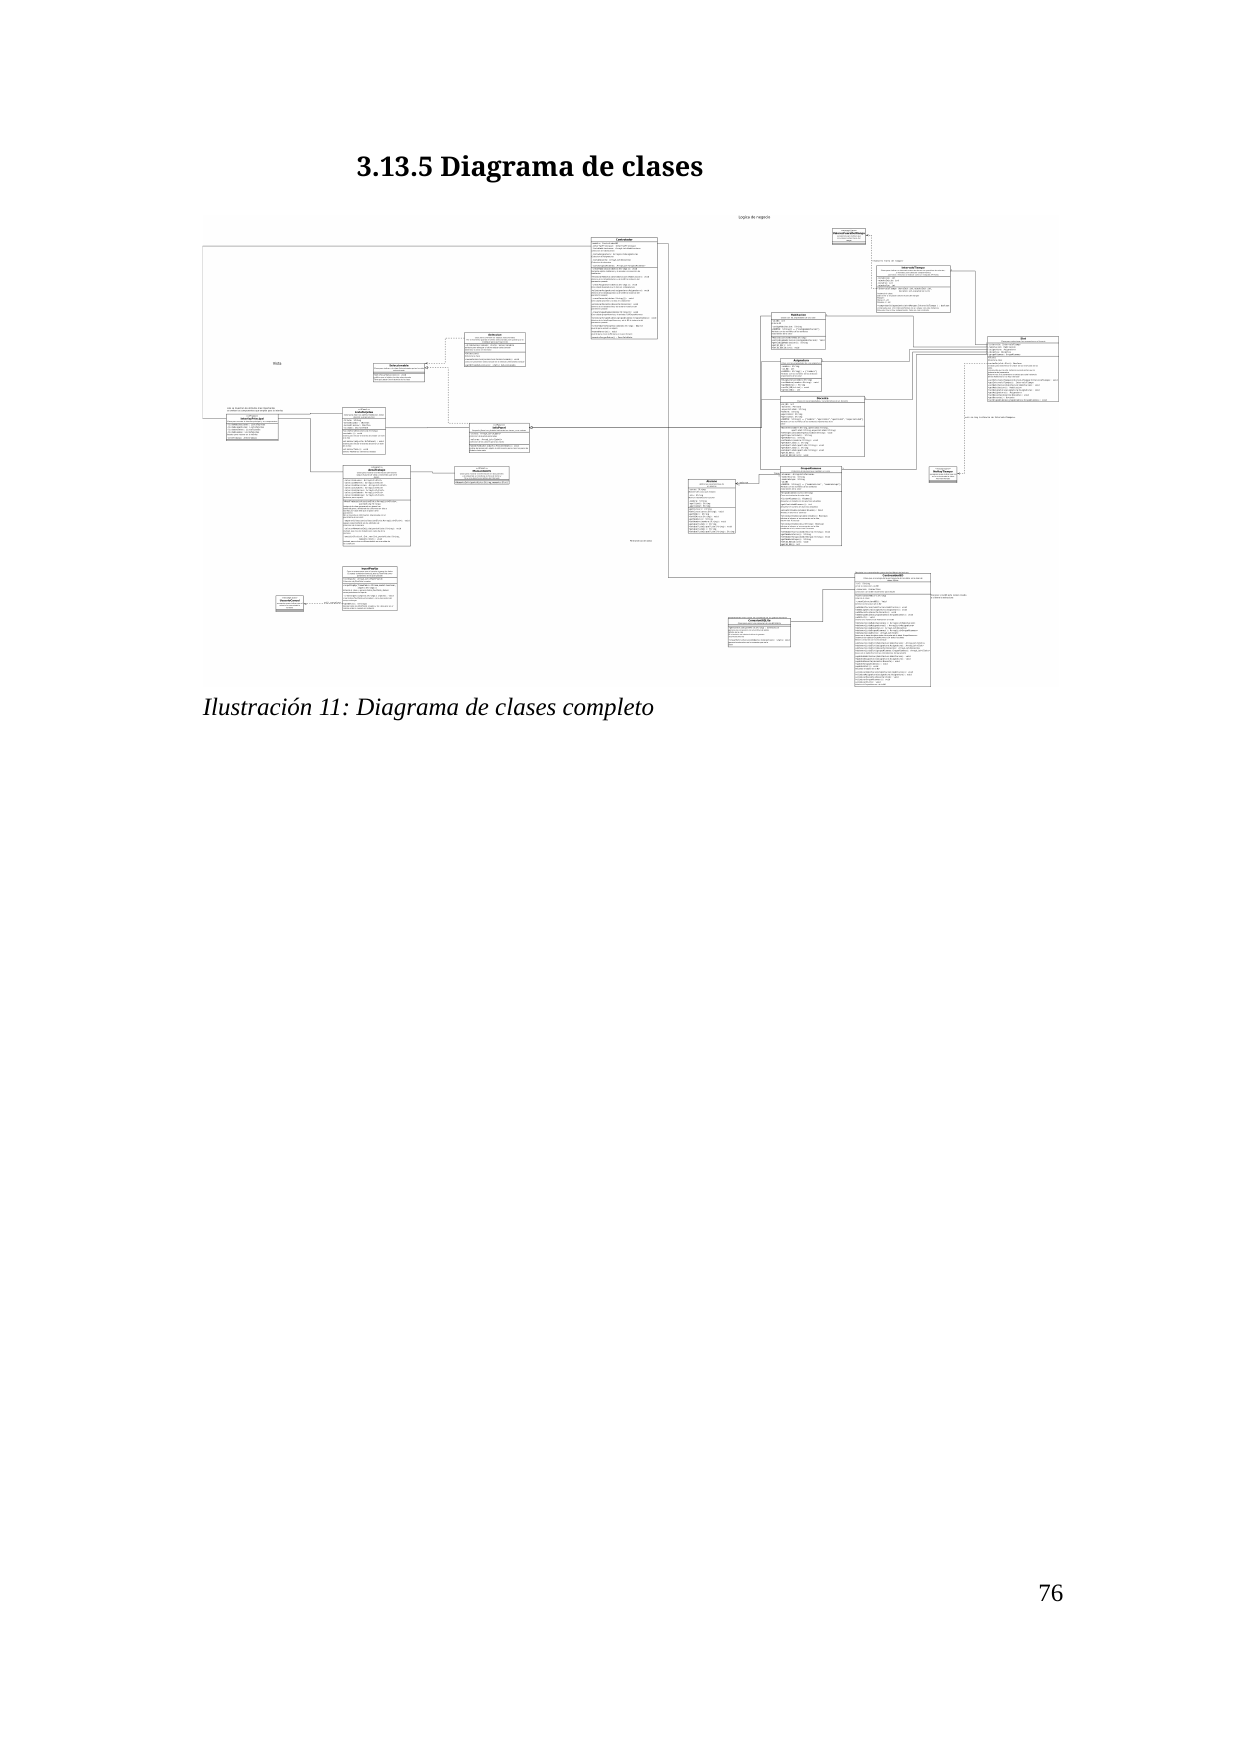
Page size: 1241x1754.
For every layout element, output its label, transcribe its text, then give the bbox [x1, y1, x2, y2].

text Ilustración 11: Diagrama de clases completo [203, 687, 1067, 721]
text 3.13.5 Diagrama de clases [207, 148, 1063, 184]
picture [202, 215, 1059, 687]
